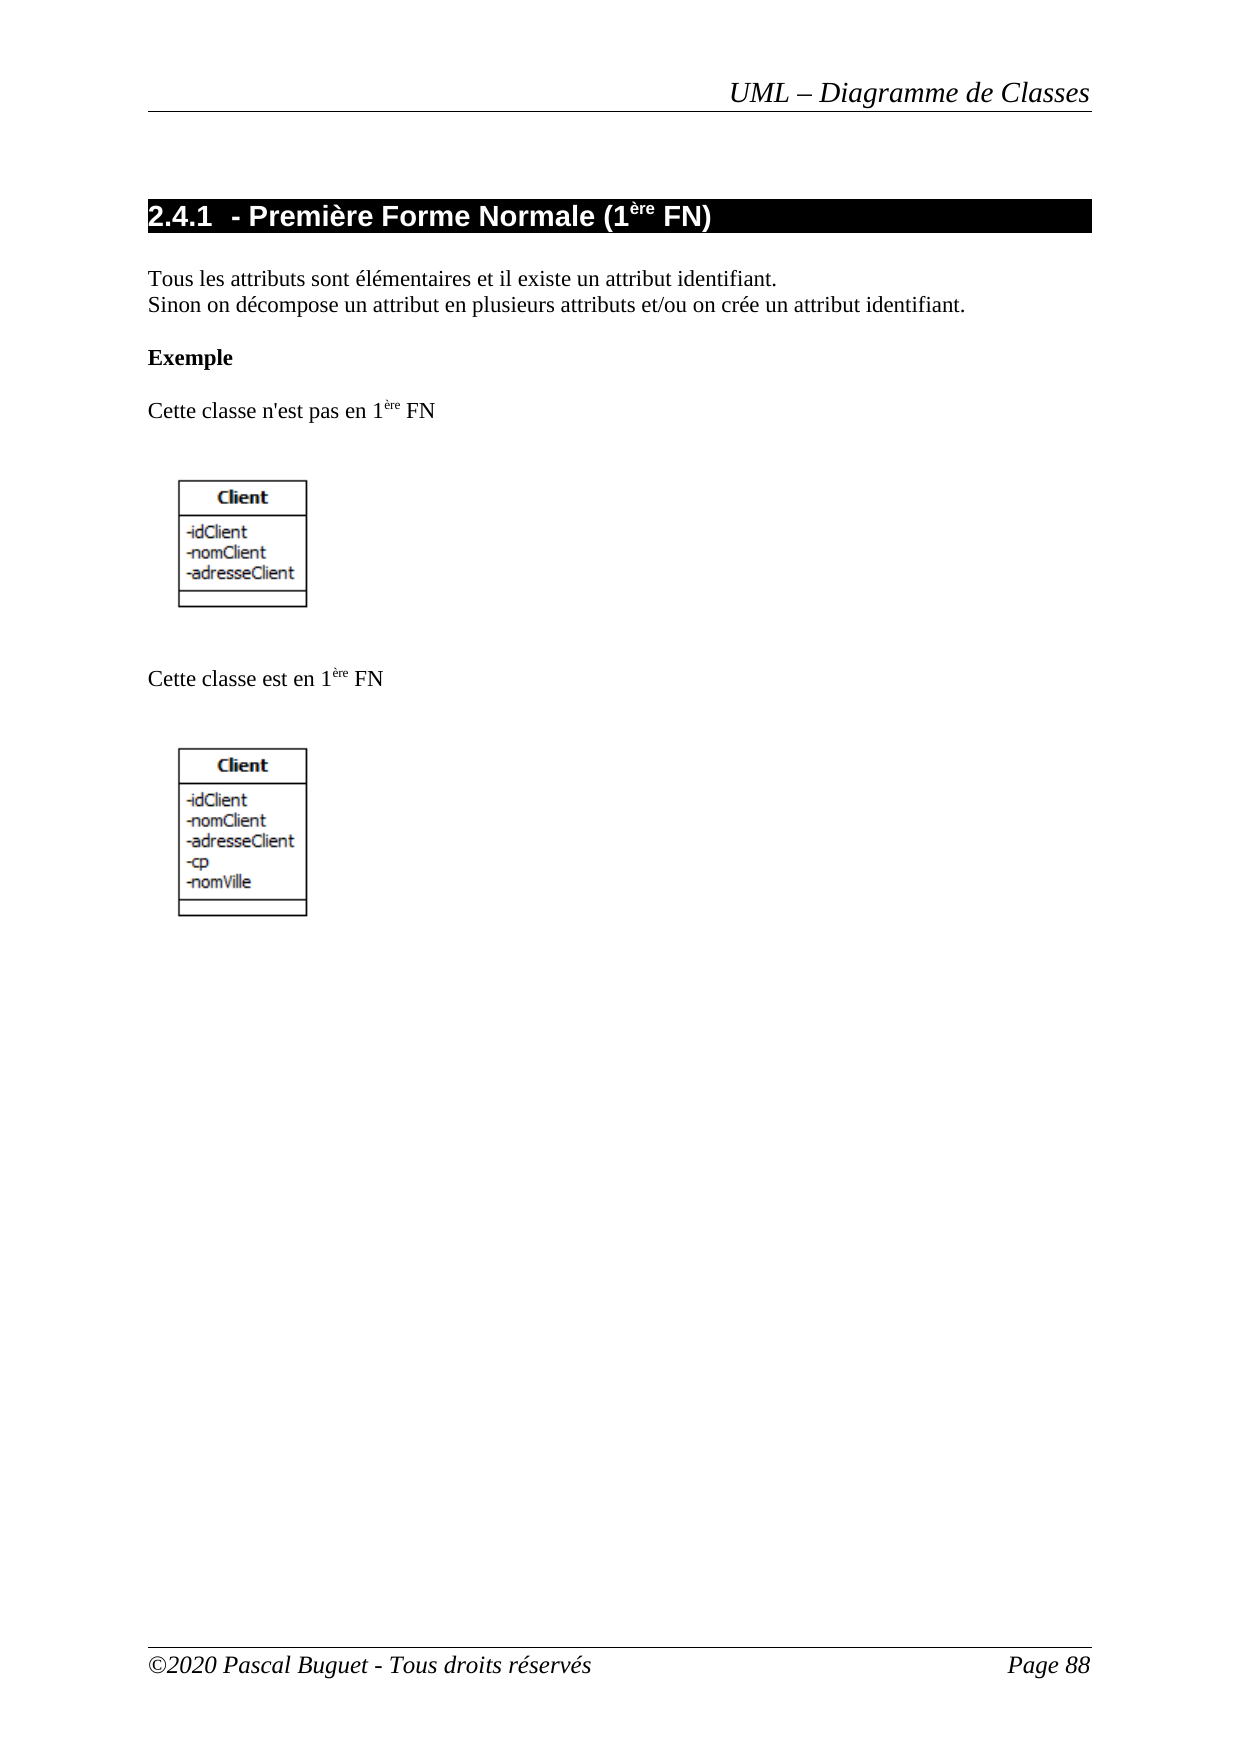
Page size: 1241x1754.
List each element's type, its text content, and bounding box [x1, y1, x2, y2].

subtitle - Première Forme Normale (1ère FN) [148, 199, 1092, 233]
text Exemple [148, 344, 1092, 371]
text Cette classe n'est pas en 1ère FN [148, 397, 1092, 423]
text Sinon on décompose un attribut en plusieurs attributs et/ou on crée un attribut identifiant. [148, 292, 1092, 318]
text Tous les attributs sont élémentaires et il existe un attribut identifiant. [148, 265, 1092, 292]
picture [147, 717, 339, 948]
picture [147, 449, 339, 639]
text Cette classe est en 1ère FN [148, 665, 1092, 691]
